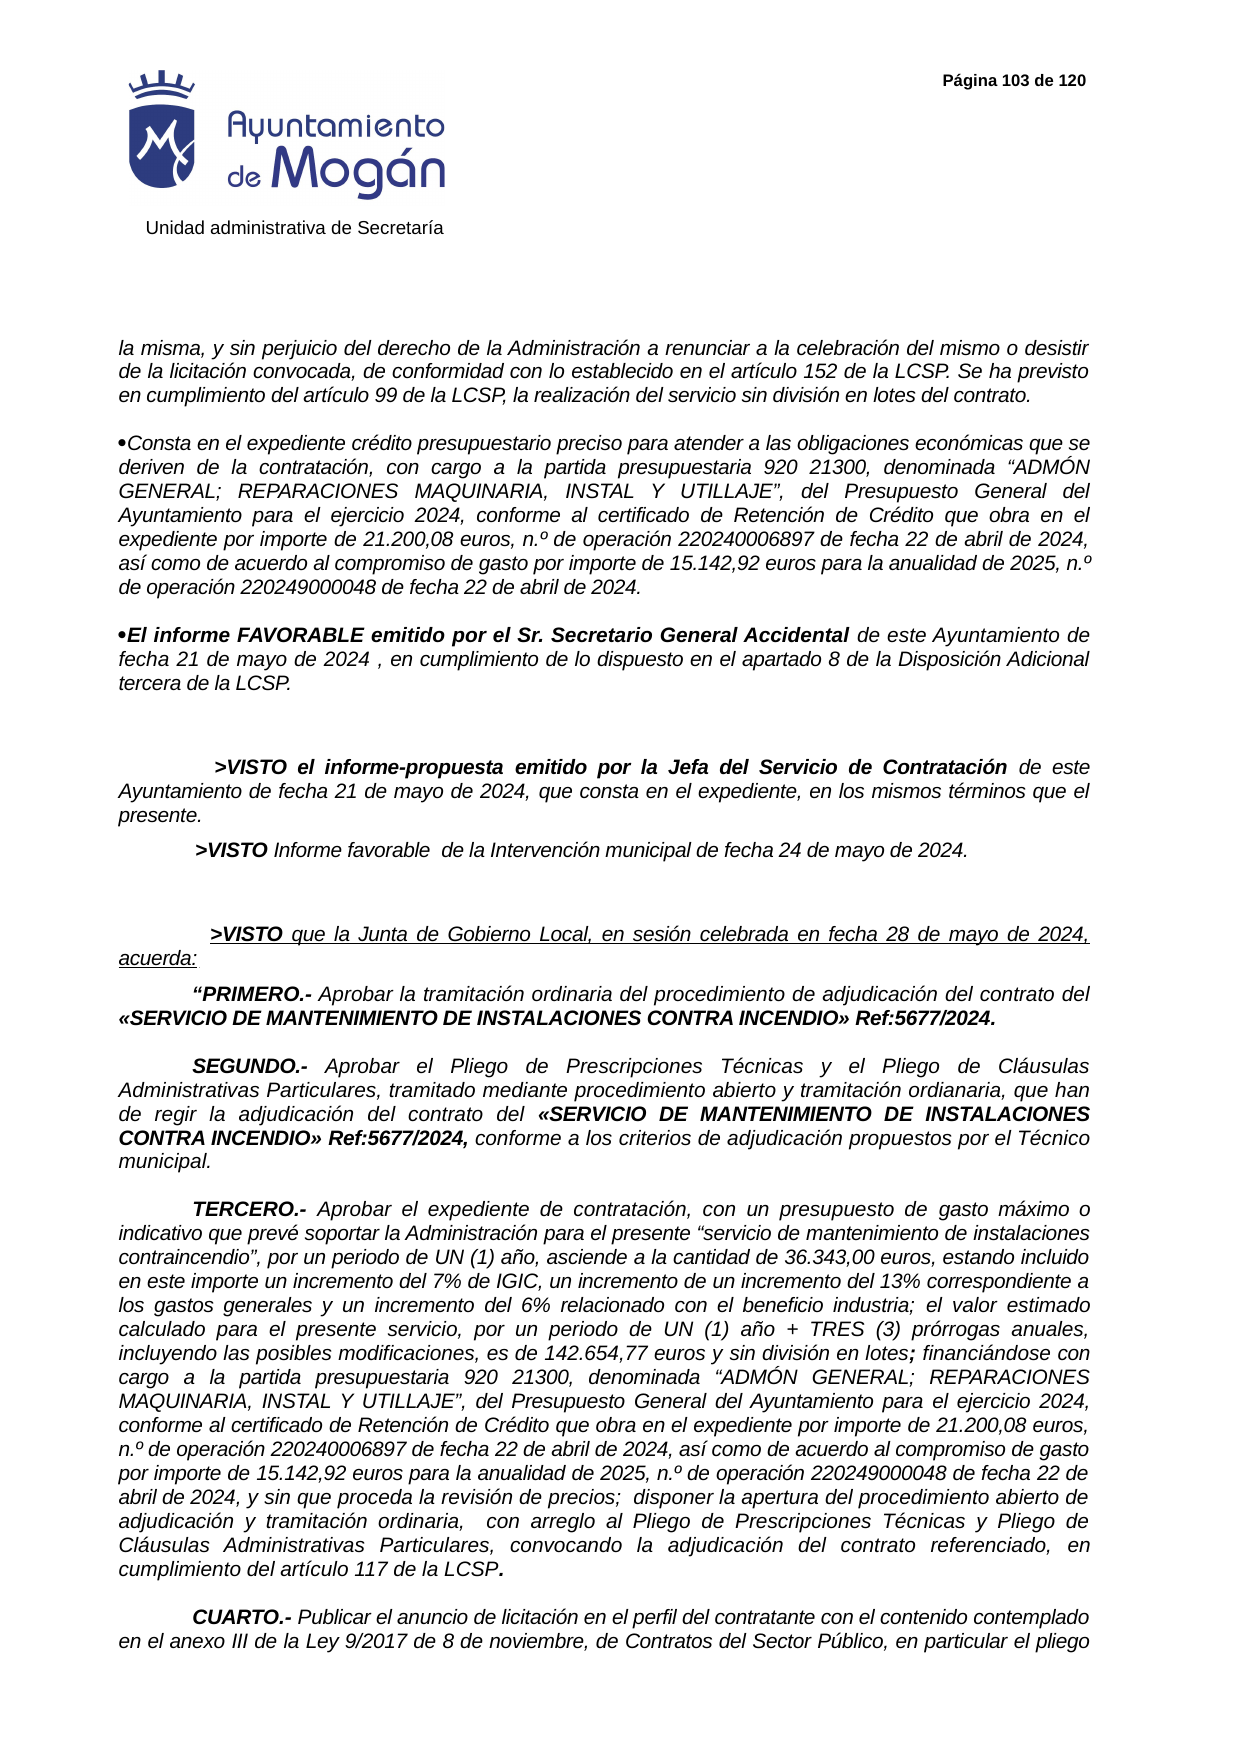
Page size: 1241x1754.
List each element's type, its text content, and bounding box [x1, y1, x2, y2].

list Consta en el expediente crédito presupuestario preciso para atender a las obligaciones económicas que se deriven de la contratación, con cargo a la partida presupuestaria 920 21300, denominada “ADMÓN GENERAL; REPARACIONES MAQUINARIA, INSTAL Y UTILLAJE”, del Presupuesto General del Ayuntamiento para el ejercicio 2024, conforme al certificado de Retención de Crédito que obra en el expediente por importe de 21.200,08 euros, n.º de operación 220240006897 de fecha 22 de abril de 2024, así como de acuerdo al compromiso de gasto por importe de 15.142,92 euros para la anualidad de 2025, n.º de operación 220249000048 de fecha 22 de abril de 2024. [118, 431, 1092, 599]
list El informe FAVORABLE emitido por el Sr. Secretario General Accidental de este Ayuntamiento de fecha 21 de mayo de 2024 , en cumplimiento de lo dispuesto en el apartado 8 de la Disposición Adicional tercera de la LCSP. [118, 623, 1092, 695]
text “PRIMERO.- Aprobar la tramitación ordinaria del procedimiento de adjudicación del contrato del «SERVICIO DE MANTENIMIENTO DE INSTALACIONES CONTRA INCENDIO» Ref:5677/2024. [118, 982, 1092, 1029]
text TERCERO.- Aprobar el expediente de contratación, con un presupuesto de gasto máximo o indicativo que prevé soportar la Administración para el presente “servicio de mantenimiento de instalaciones contraincendio”, por un periodo de UN (1) año, asciende a la cantidad de 36.343,00 euros, estando incluido en este importe un incremento del 7% de IGIC, un incremento de un incremento del 13% correspondiente a los gastos generales y un incremento del 6% relacionado con el beneficio industria; el valor estimado calculado para el presente servicio, por un periodo de UN (1) año + TRES (3) prórrogas anuales, incluyendo las posibles modificaciones, es de 142.654,77 euros y sin división en lotes; financiándose con cargo a la partida presupuestaria 920 21300, denominada “ADMÓN GENERAL; REPARACIONES MAQUINARIA, INSTAL Y UTILLAJE”, del Presupuesto General del Ayuntamiento para el ejercicio 2024, conforme al certificado de Retención de Crédito que obra en el expediente por importe de 21.200,08 euros, n.º de operación 220240006897 de fecha 22 de abril de 2024, así como de acuerdo al compromiso de gasto por importe de 15.142,92 euros para la anualidad de 2025, n.º de operación 220249000048 de fecha 22 de abril de 2024, y sin que proceda la revisión de precios; disponer la apertura del procedimiento abierto de adjudicación y tramitación ordinaria, con arreglo al Pliego de Prescripciones Técnicas y Pliego de Cláusulas Administrativas Particulares, convocando la adjudicación del contrato referenciado, en cumplimiento del artículo 117 de la LCSP. [118, 1197, 1092, 1581]
text CUARTO.- Publicar el anuncio de licitación en el perfil del contratante con el contenido contemplado en el anexo III de la Ley 9/2017 de 8 de noviembre, de Contratos del Sector Público, en particular el pliego [118, 1604, 1092, 1652]
text >VISTO el informe-propuesta emitido por la Jefa del Servicio de Contratación de este Ayuntamiento de fecha 21 de mayo de 2024, que consta en el expediente, en los mismos términos que el presente. [118, 754, 1092, 826]
text >VISTO que la Junta de Gobierno Local, en sesión celebrada en fecha 28 de mayo de 2024, acuerda: [118, 922, 1092, 970]
picture [128, 70, 445, 206]
text SEGUNDO.- Aprobar el Pliego de Prescripciones Técnicas y el Pliego de Cláusulas Administrativas Particulares, tramitado mediante procedimiento abierto y tramitación ordianaria, que han de regir la adjudicación del contrato del «SERVICIO DE MANTENIMIENTO DE INSTALACIONES CONTRA INCENDIO» Ref:5677/2024, conforme a los criterios de adjudicación propuestos por el Técnico municipal. [118, 1053, 1092, 1173]
list la misma, y sin perjuicio del derecho de la Administración a renunciar a la celebración del mismo o desistir de la licitación convocada, de conformidad con lo establecido en el artículo 152 de la LCSP. Se ha previsto en cumplimiento del artículo 99 de la LCSP, la realización del servicio sin división en lotes del contrato. [118, 335, 1092, 407]
text >VISTO Informe favorable de la Intervención municipal de fecha 24 de mayo de 2024. [118, 838, 1092, 862]
